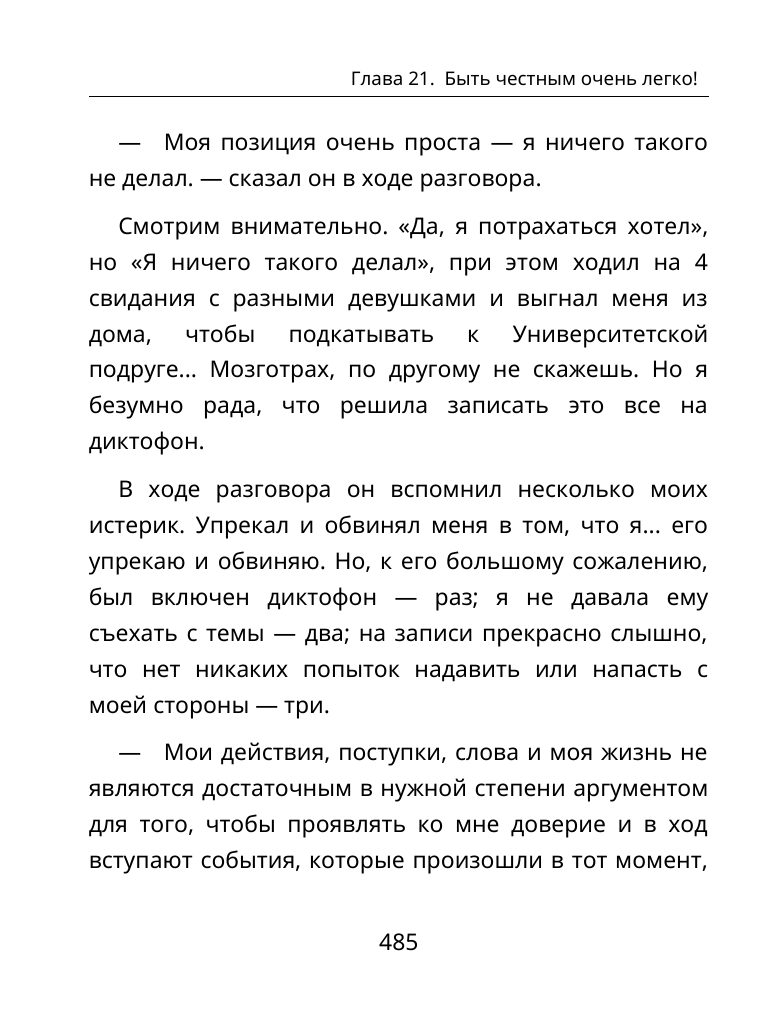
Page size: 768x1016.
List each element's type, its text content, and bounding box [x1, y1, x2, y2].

list Моя позиция очень проста — я ничего такого не делал. — сказал он в ходе разговора. [88, 126, 709, 193]
text Смотрим внимательно. «Да, я потрахаться хотел», но «Я ничего такого делал», при этом ходил на 4 свидания с разными девушками и выгнал меня из дома, чтобы подкатывать к Университетской подруге... Мозготрах, по другому не скажешь. Но я безумно рада, что решила записать это все на диктофон. [88, 210, 709, 457]
list Мои действия, поступки, слова и моя жизнь не являются достаточным в нужной степени аргументом для того, чтобы проявлять ко мне доверие и в ход вступают события, которые произошли в тот момент, [88, 736, 709, 875]
text В ходе разговора он вспомнил несколько моих истерик. Упрекал и обвинял меня в том, что я... его упрекаю и обвиняю. Но, к его большому сожалению, был включен диктофон — раз; я не давала ему съехать с темы — два; на записи прекрасно слышно, что нет никаких попыток надавить или напасть с моей стороны — три. [88, 473, 709, 720]
